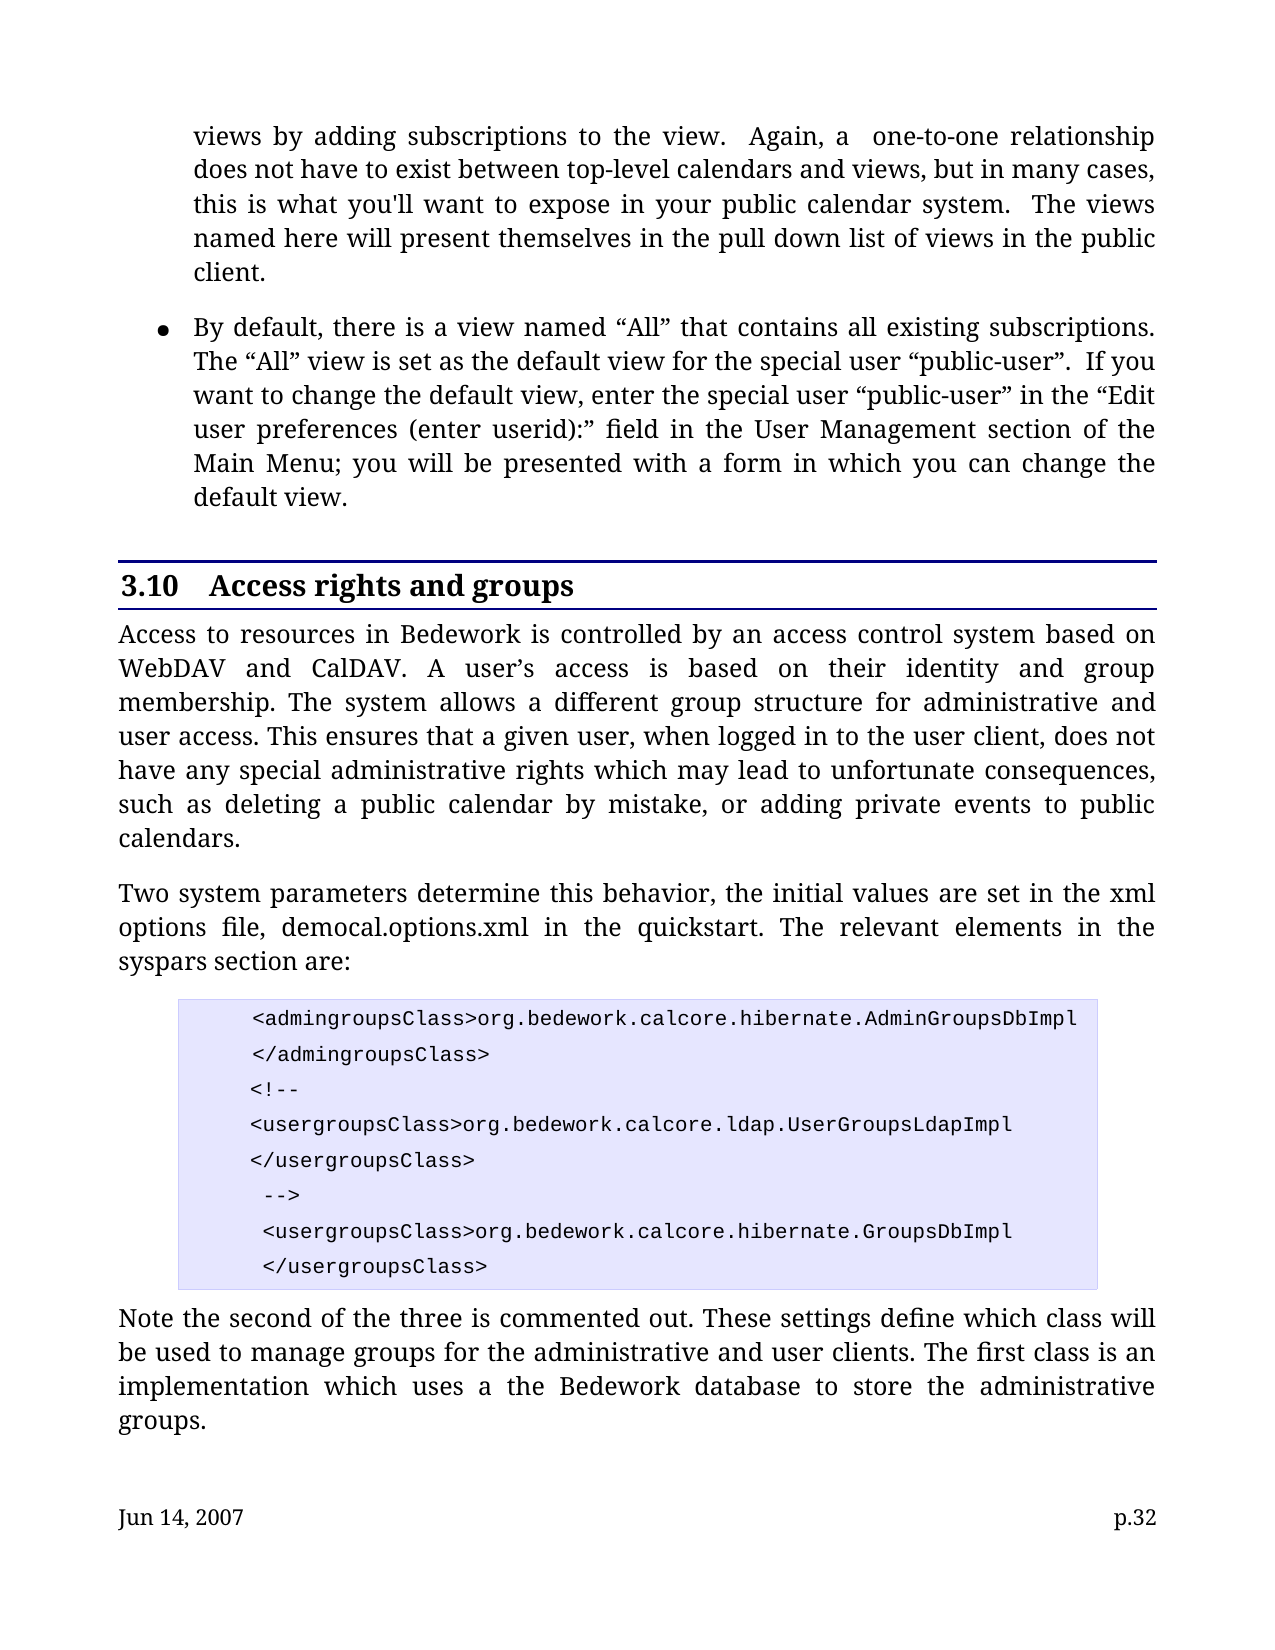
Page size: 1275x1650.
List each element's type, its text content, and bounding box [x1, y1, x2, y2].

subtitle Access rights and groups [118, 563, 1157, 608]
text Note the second of the three is commented out. These settings define which class will be used to manage groups for the administrative and user clients. The first class is an implementation which uses a the Bedework database to store the administrative groups. [118, 1301, 1157, 1437]
text --> [179, 1176, 1097, 1209]
text </admingroupsClass> [179, 1034, 1097, 1067]
list By default, there is a view named “All” that contains all existing subscriptions. The “All” view is set as the default view for the special user “public-user”. If you want to change the default view, enter the special user “public-user” in the “Edit user preferences (enter userid):” field in the User Management section of the Main Menu; you will be presented with a form in which you can change the default view. [156, 309, 1157, 514]
list views by adding subscriptions to the view. Again, a one-to-one relationship does not have to exist between top-level calendars and views, but in many cases, this is what you'll want to expose in your public calendar system. The views named here will present themselves in the pull down list of views in the public client. [156, 118, 1157, 288]
text <admingroupsClass>org.bedework.calcore.hibernate.AdminGroupsDbImpl [179, 1000, 1097, 1032]
text <!-- [179, 1070, 1097, 1103]
text </usergroupsClass> [179, 1141, 1097, 1173]
text Access to resources in Bedework is controlled by an access control system based on WebDAV and CalDAV. A user’s access is based on their identity and group membership. The system allows a different group structure for administrative and user access. This ensures that a given user, when logged in to the user client, does not have any special administrative rights which may lead to unfortunate consequences, such as deleting a public calendar by mistake, or adding private events to public calendars. [118, 616, 1157, 855]
text </usergroupsClass> [179, 1247, 1097, 1289]
text <usergroupsClass>org.bedework.calcore.hibernate.GroupsDbImpl [179, 1212, 1097, 1244]
text Two system parameters determine this behavior, the initial values are set in the xml options file, democal.options.xml in the quickstart. The relevant elements in the syspars section are: [118, 876, 1157, 978]
text <usergroupsClass>org.bedework.calcore.ldap.UserGroupsLdapImpl [179, 1105, 1097, 1138]
